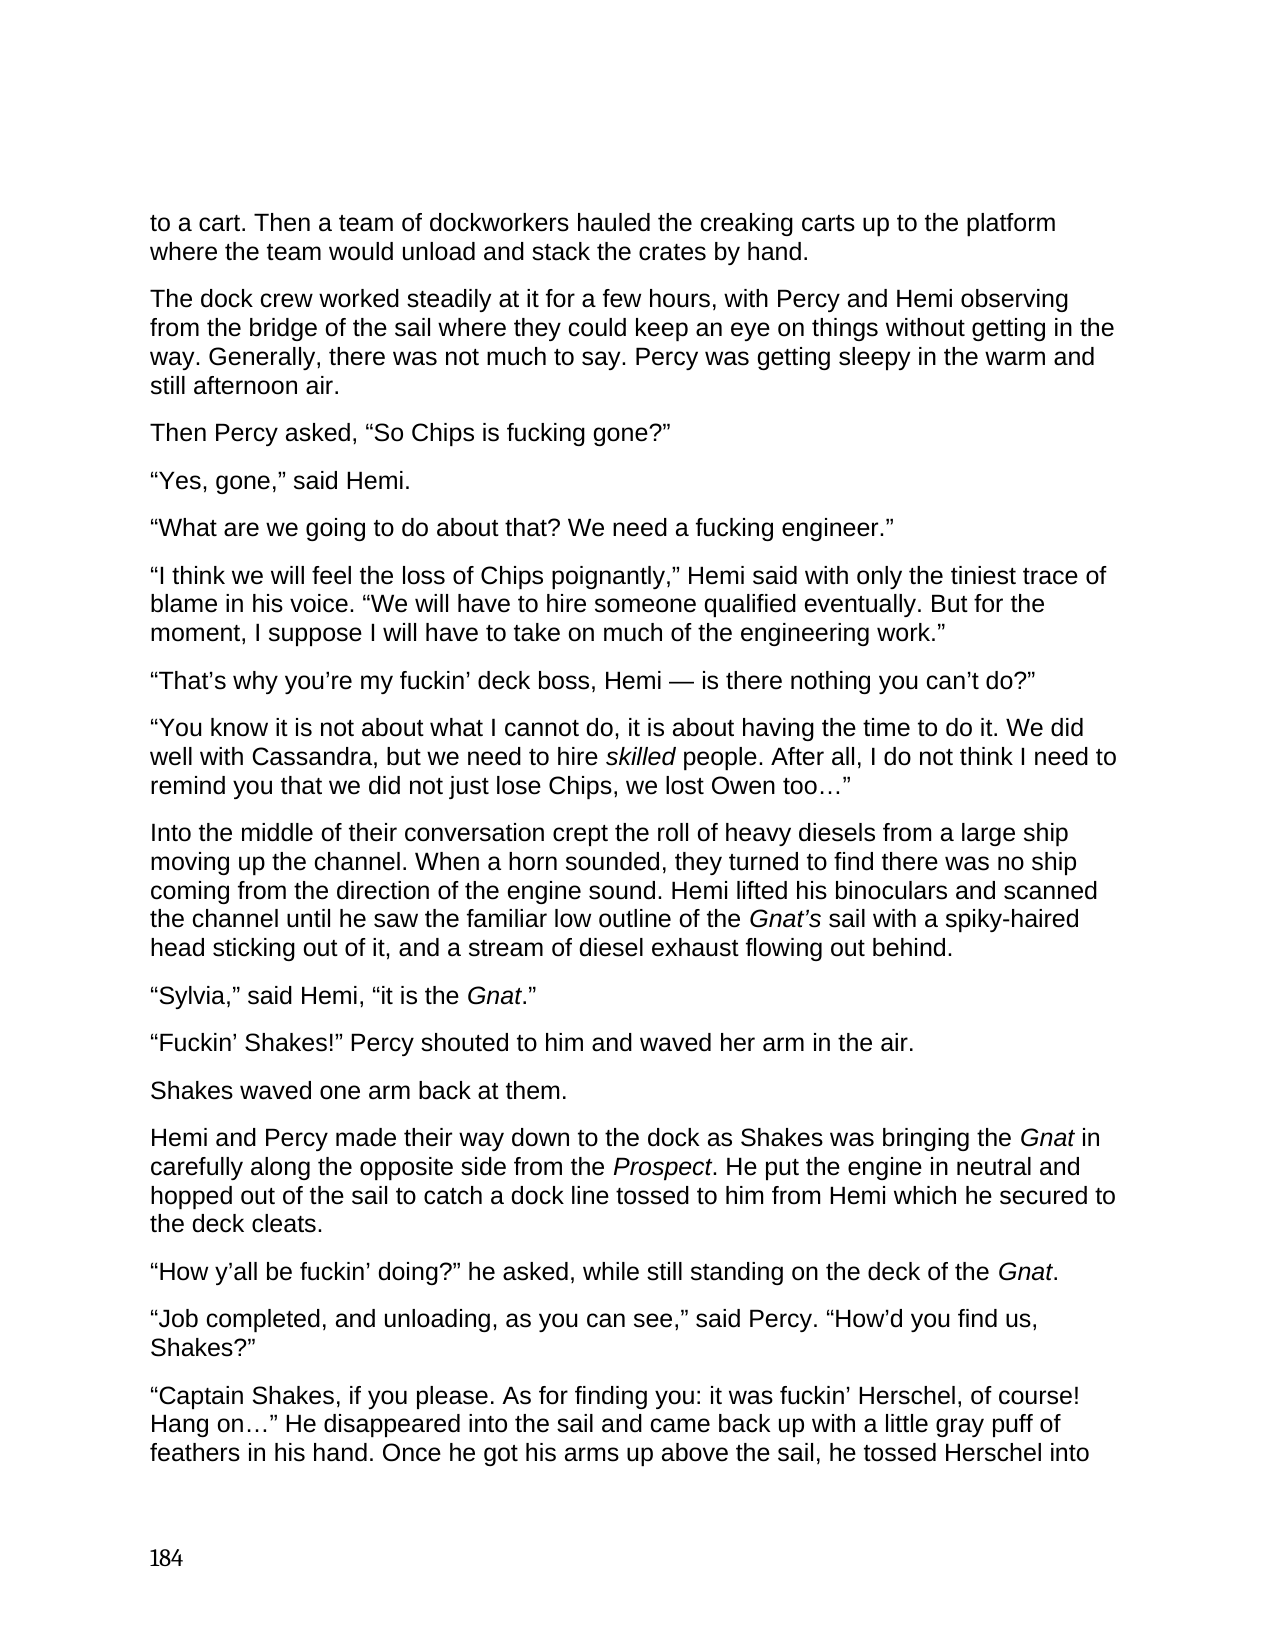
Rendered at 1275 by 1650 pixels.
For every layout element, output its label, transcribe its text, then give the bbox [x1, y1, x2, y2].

text Shakes waved one arm back at them. [150, 1076, 1125, 1104]
text “That’s why you’re my fuckin’ deck boss, Hemi — is there nothing you can’t do?” [150, 666, 1125, 694]
text “Fuckin’ Shakes!” Percy shouted to him and waved her arm in the air. [150, 1028, 1125, 1057]
text to a cart. Then a team of dockworkers hauled the creaking carts up to the platform where the team would unload and stack the crates by hand. [150, 208, 1125, 266]
text “You know it is not about what I cannot do, it is about having the time to do it. We did well with Cassandra, but we need to hire skilled people. After all, I do not think I need to remind you that we did not just lose Chips, we lost Owen too…” [150, 713, 1125, 799]
text “I think we will feel the loss of Chips poignantly,” Hemi said with only the tiniest trace of blame in his voice. “We will have to hire someone qualified eventually. But for the moment, I suppose I will have to take on much of the engineering work.” [150, 561, 1125, 647]
text Into the middle of their conversation crept the roll of heavy diesels from a large ship moving up the channel. When a horn sounded, they turned to find there was no ship coming from the direction of the engine sound. Hemi lifted his binoculars and scanned the channel until he saw the familiar low outline of the Gnat’s sail with a spiky-haired head sticking out of it, and a stream of diesel exhaust flowing out behind. [150, 818, 1125, 962]
text Then Percy asked, “So Chips is fucking gone?” [150, 418, 1125, 447]
text Hemi and Percy made their way down to the dock as Shakes was bringing the Gnat in carefully along the opposite side from the Prospect. He put the engine in neutral and hopped out of the sail to catch a dock line tossed to him from Hemi which he secured to the deck cleats. [150, 1123, 1125, 1238]
text “Yes, gone,” said Hemi. [150, 466, 1125, 494]
text “Job completed, and unloading, as you can see,” said Percy. “How’d you find us, Shakes?” [150, 1304, 1125, 1362]
text “Sylvia,” said Hemi, “it is the Gnat.” [150, 981, 1125, 1009]
text “How y’all be fuckin’ doing?” he asked, while still standing on the deck of the Gnat. [150, 1257, 1125, 1286]
text The dock crew worked steadily at it for a few hours, with Percy and Hemi observing from the bridge of the sail where they could keep an eye on things without getting in the way. Generally, there was not much to say. Percy was getting sleepy in the warm and still afternoon air. [150, 284, 1125, 399]
text “Captain Shakes, if you please. As for finding you: it was fuckin’ Herschel, of course! Hang on…” He disappeared into the sail and came back up with a little gray puff of feathers in his hand. Once he got his arms up above the sail, he tossed Herschel into [150, 1381, 1125, 1467]
text “What are we going to do about that? We need a fucking engineer.” [150, 513, 1125, 542]
